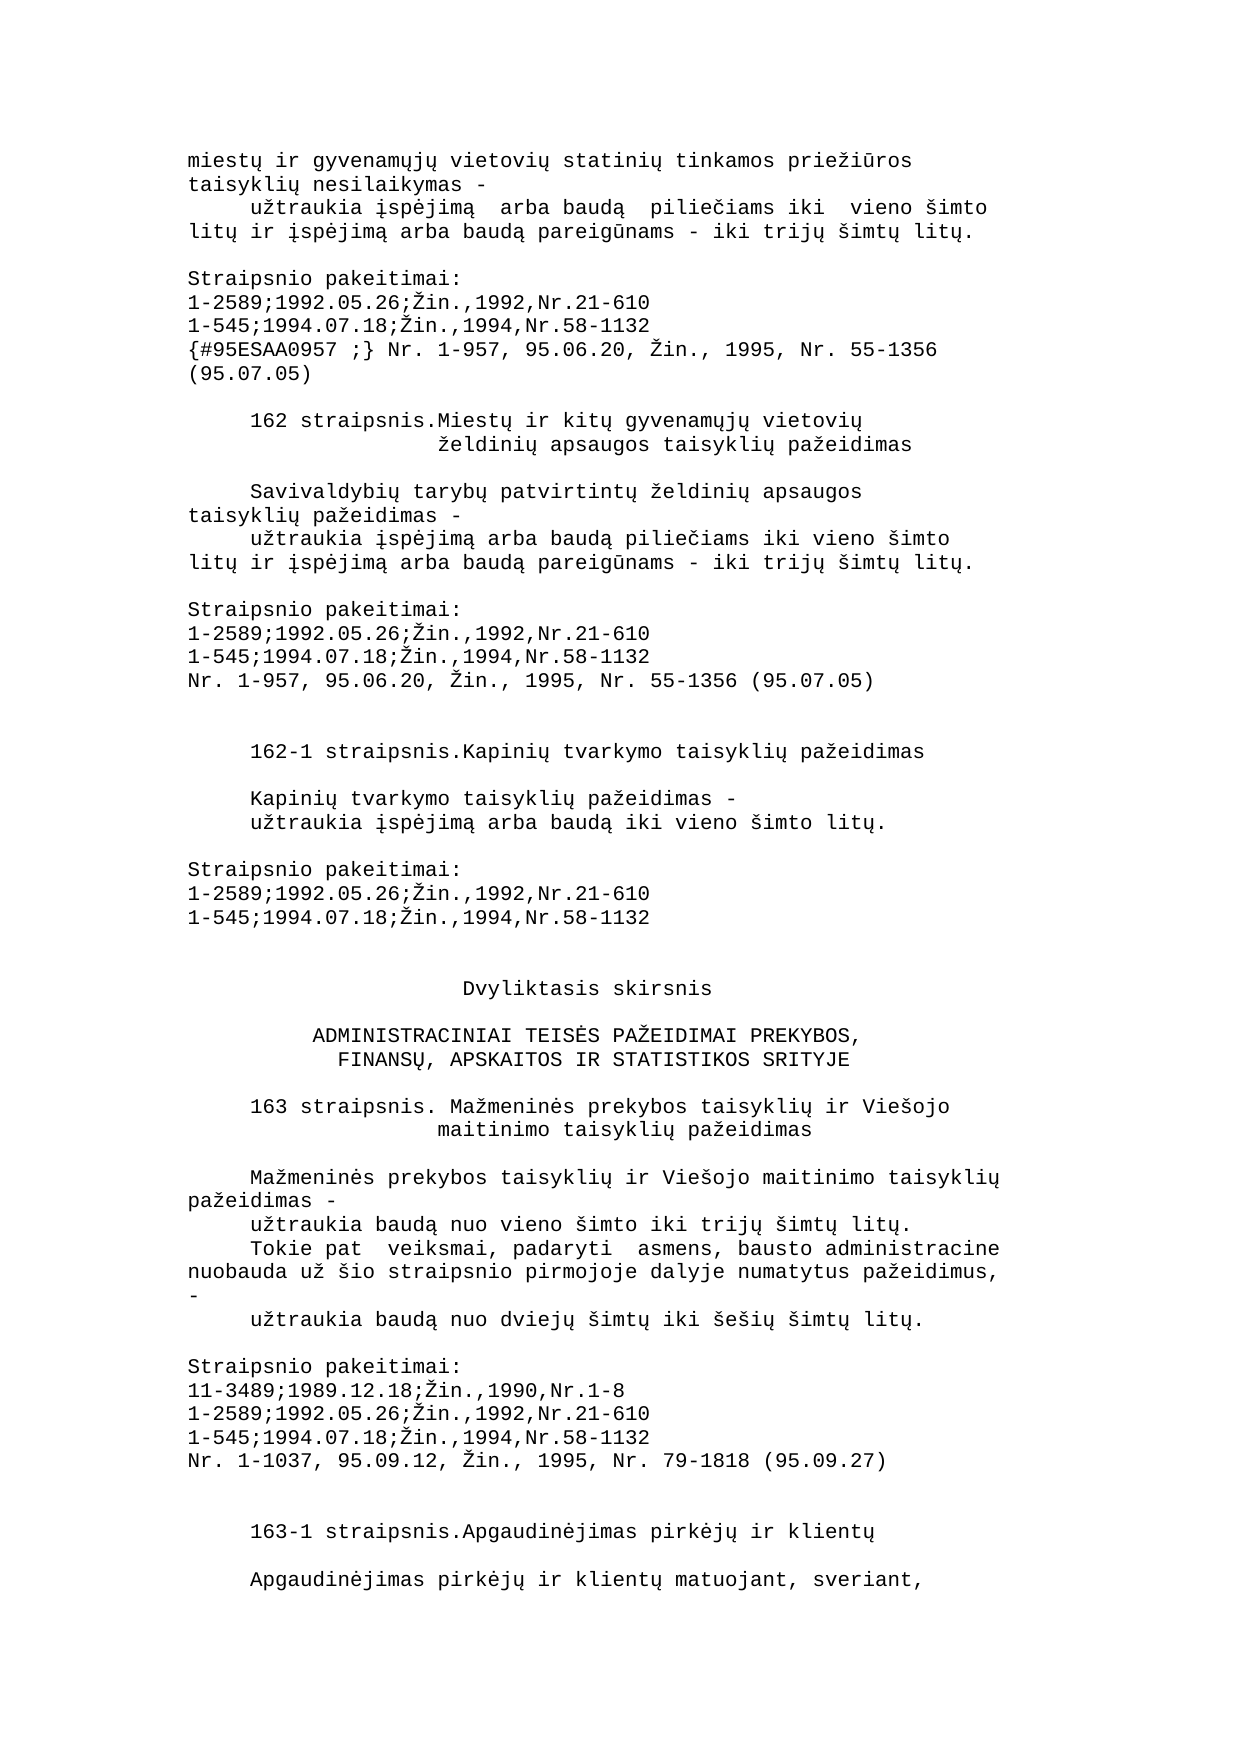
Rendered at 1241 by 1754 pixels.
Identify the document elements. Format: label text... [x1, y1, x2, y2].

text litų ir įspėjimą arba baudą pareigūnams - iki trijų šimtų litų. [187, 221, 1053, 244]
text Kapinių tvarkymo taisyklių pažeidimas - [187, 788, 1053, 812]
text pažeidimas - [187, 1190, 1053, 1214]
text 163-1 straipsnis.Apgaudinėjimas pirkėjų ir klientų [187, 1521, 1053, 1545]
text Apgaudinėjimas pirkėjų ir klientų matuojant, sveriant, [187, 1569, 1053, 1592]
text 1-2589;1992.05.26;Žin.,1992,Nr.21-610 [187, 883, 1053, 907]
text 11-3489;1989.12.18;Žin.,1990,Nr.1-8 [187, 1379, 1053, 1403]
text maitinimo taisyklių pažeidimas [187, 1119, 1053, 1143]
text Mažmeninės prekybos taisyklių ir Viešojo maitinimo taisyklių [187, 1167, 1053, 1190]
text 1-545;1994.07.18;Žin.,1994,Nr.58-1132 [187, 316, 1053, 339]
text 1-2589;1992.05.26;Žin.,1992,Nr.21-610 [187, 623, 1053, 647]
text 163 straipsnis. Mažmeninės prekybos taisyklių ir Viešojo [187, 1096, 1053, 1119]
text 162 straipsnis.Miestų ir kitų gyvenamųjų vietovių [187, 410, 1053, 434]
text 1-545;1994.07.18;Žin.,1994,Nr.58-1132 [187, 907, 1053, 930]
text - [187, 1285, 1053, 1309]
text Straipsnio pakeitimai: [187, 859, 1053, 883]
text 1-545;1994.07.18;Žin.,1994,Nr.58-1132 [187, 647, 1053, 670]
text ADMINISTRACINIAI TEISĖS PAŽEIDIMAI PREKYBOS, [187, 1025, 1053, 1048]
text 162-1 straipsnis.Kapinių tvarkymo taisyklių pažeidimas [187, 741, 1053, 765]
text Straipsnio pakeitimai: [187, 1356, 1053, 1379]
text užtraukia įspėjimą arba baudą piliečiams iki vieno šimto [187, 197, 1053, 221]
text Straipsnio pakeitimai: [187, 599, 1053, 623]
text miestų ir gyvenamųjų vietovių statinių tinkamos priežiūros [187, 150, 1053, 174]
text Straipsnio pakeitimai: [187, 268, 1053, 292]
text Tokie pat veiksmai, padaryti asmens, bausto administracine [187, 1238, 1053, 1261]
text želdinių apsaugos taisyklių pažeidimas [187, 434, 1053, 457]
text Nr. 1-1037, 95.09.12, Žin., 1995, Nr. 79-1818 (95.09.27) [187, 1451, 1053, 1474]
text užtraukia baudą nuo vieno šimto iki trijų šimtų litų. [187, 1214, 1053, 1238]
text Dvyliktasis skirsnis [187, 978, 1053, 1001]
text užtraukia įspėjimą arba baudą piliečiams iki vieno šimto [187, 528, 1053, 552]
text {#95ESAA0957 ;} Nr. 1-957, 95.06.20, Žin., 1995, Nr. 55-1356 (95.07.05) [187, 339, 1053, 386]
text taisyklių nesilaikymas - [187, 174, 1053, 197]
text užtraukia baudą nuo dviejų šimtų iki šešių šimtų litų. [187, 1309, 1053, 1332]
text 1-2589;1992.05.26;Žin.,1992,Nr.21-610 [187, 292, 1053, 316]
text taisyklių pažeidimas - [187, 505, 1053, 528]
text Nr. 1-957, 95.06.20, Žin., 1995, Nr. 55-1356 (95.07.05) [187, 670, 1053, 694]
text nuobauda už šio straipsnio pirmojoje dalyje numatytus pažeidimus, [187, 1261, 1053, 1285]
text 1-2589;1992.05.26;Žin.,1992,Nr.21-610 [187, 1403, 1053, 1427]
text litų ir įspėjimą arba baudą pareigūnams - iki trijų šimtų litų. [187, 552, 1053, 576]
text Savivaldybių tarybų patvirtintų želdinių apsaugos [187, 481, 1053, 505]
text FINANSŲ, APSKAITOS IR STATISTIKOS SRITYJE [187, 1048, 1053, 1072]
text 1-545;1994.07.18;Žin.,1994,Nr.58-1132 [187, 1427, 1053, 1451]
text užtraukia įspėjimą arba baudą iki vieno šimto litų. [187, 812, 1053, 836]
